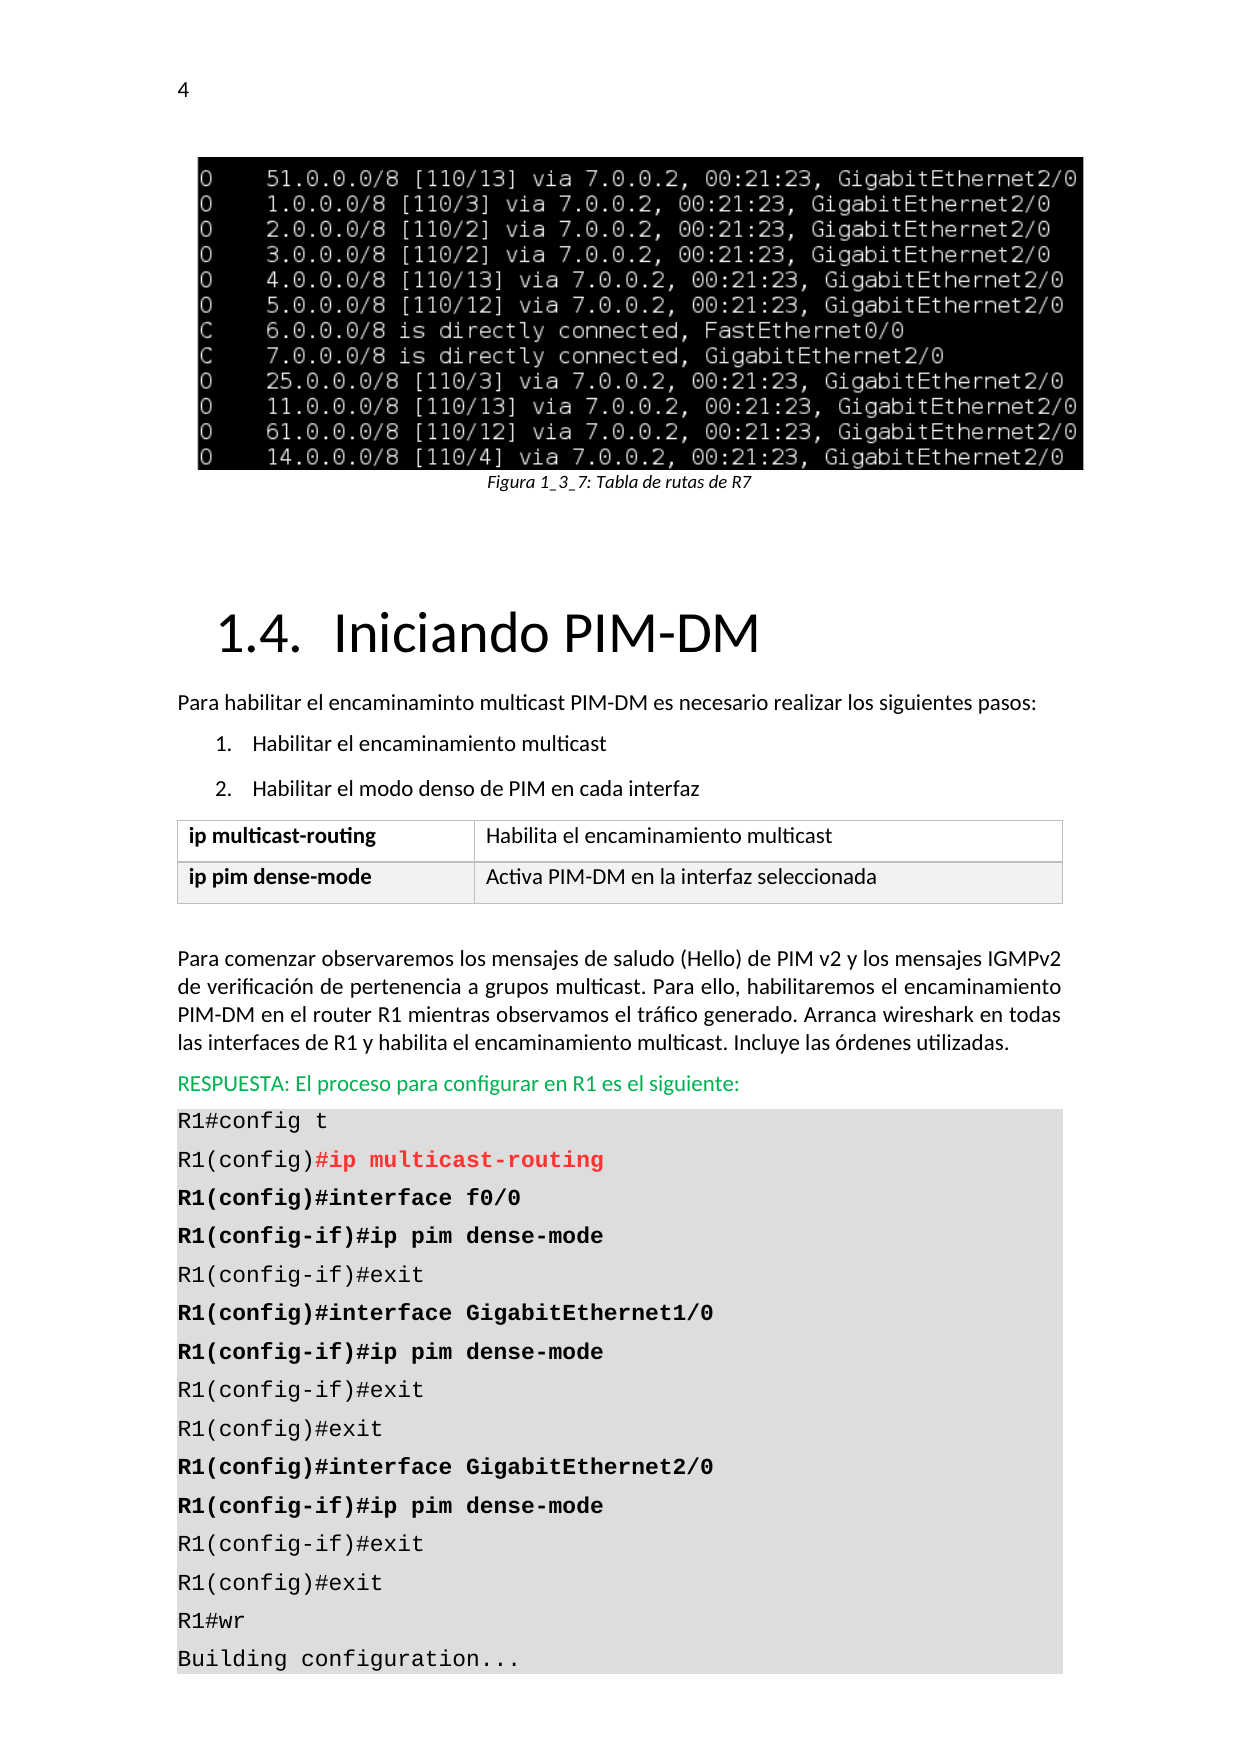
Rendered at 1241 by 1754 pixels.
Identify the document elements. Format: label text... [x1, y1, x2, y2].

text R1(config)#exit [177, 1417, 1063, 1443]
text R1(config-if)#exit [177, 1379, 1063, 1404]
text R1(config)#interface GigabitEthernet2/0 [177, 1456, 1063, 1481]
text Para comenzar observaremos los mensajes de saludo (Hello) de PIM v2 y los mensajes IGMPv2 de verificación de pertenencia a grupos multicast. Para ello, habilitaremos el encaminamiento PIM-DM en el router R1 mientras observamos el tráfico generado. Arranca wireshark en todas las interfaces de R1 y habilita el encaminamiento multicast. Incluye las órdenes utilizadas. [177, 944, 1063, 1057]
text Building configuration... [177, 1648, 1063, 1674]
text R1(config)#interface GigabitEthernet1/0 [177, 1302, 1063, 1328]
text R1(config-if)#exit [177, 1263, 1063, 1289]
text R1(config-if)#exit [177, 1532, 1063, 1558]
text R1#config t [177, 1109, 1063, 1136]
text R1(config-if)#ip pim dense-mode [177, 1340, 1063, 1366]
text R1(config)#interface f0/0 [177, 1186, 1063, 1212]
list Habilitar el modo denso de PIM en cada interfaz [215, 774, 1063, 802]
text R1(config-if)#ip pim dense-mode [177, 1494, 1063, 1520]
text R1(config)#ip multicast-routing [177, 1148, 1063, 1174]
text RESPUESTA: El proceso para configurar en R1 es el siguiente: [177, 1069, 1063, 1097]
table_cell Activa PIM-DM en la interfaz seleccionada [475, 863, 1062, 903]
text R1(config-if)#ip pim dense-mode [177, 1225, 1063, 1251]
text R1#wr [177, 1609, 1063, 1635]
subtitle Iniciando PIM-DM [215, 596, 1063, 667]
text R1(config)#exit [177, 1571, 1063, 1597]
list Habilitar el encaminamiento multicast [215, 729, 1063, 757]
table_cell ip pim dense-mode [178, 863, 474, 903]
text Para habilitar el encaminaminto multicast PIM-DM es necesario realizar los siguientes pasos: [177, 688, 1063, 716]
text Figura 1_3_7: Tabla de rutas de R7 [177, 157, 1063, 493]
table_header Habilita el encaminamiento multicast [475, 821, 1062, 861]
table_header ip multicast-routing [178, 821, 474, 861]
